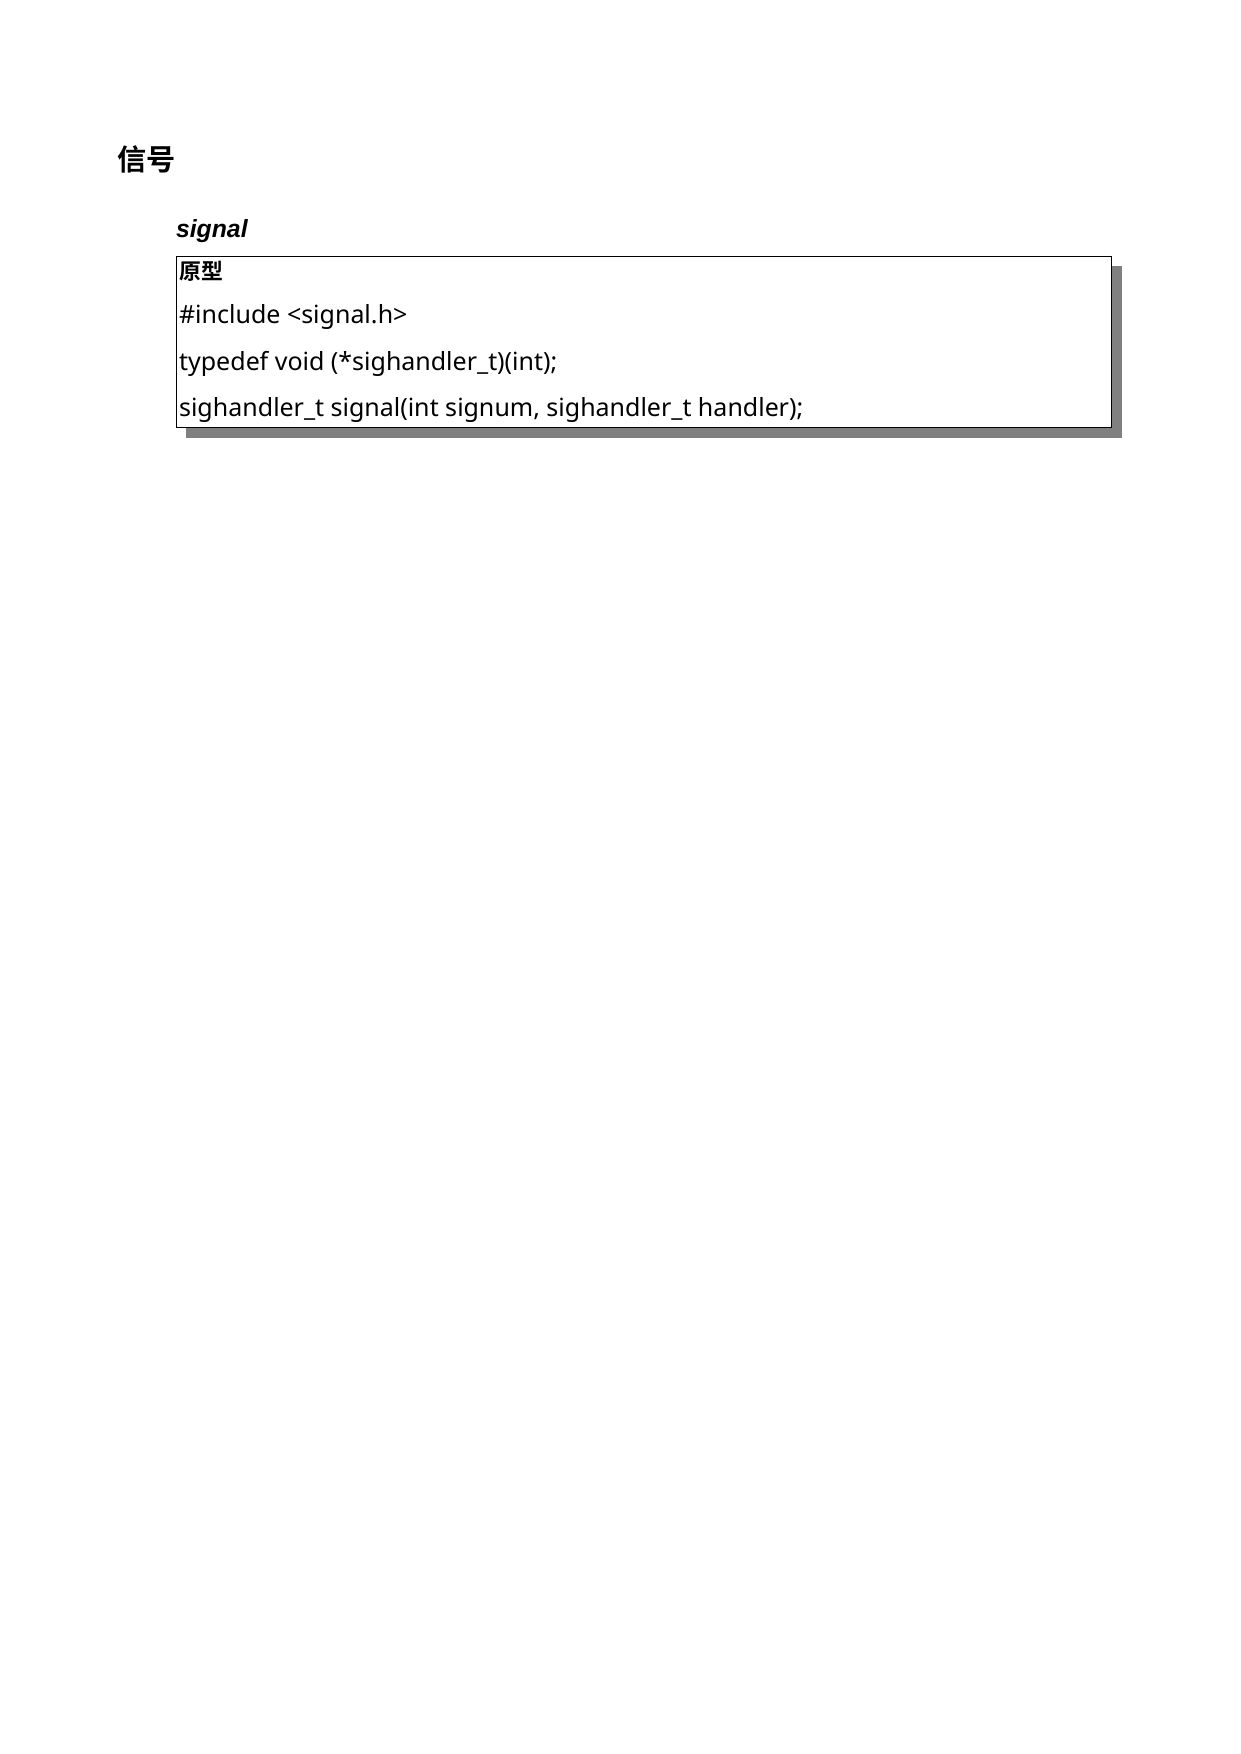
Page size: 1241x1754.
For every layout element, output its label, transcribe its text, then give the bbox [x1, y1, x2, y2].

text typedef void (*sighandler_t)(int); [177, 340, 1111, 377]
subtitle signal [176, 214, 1122, 243]
text #include <signal.h> [177, 294, 1111, 331]
text sighandler_t signal(int signum, sighandler_t handler); [177, 387, 1111, 427]
subtitle 信号 [117, 143, 1122, 177]
text 原型 [177, 257, 1111, 284]
